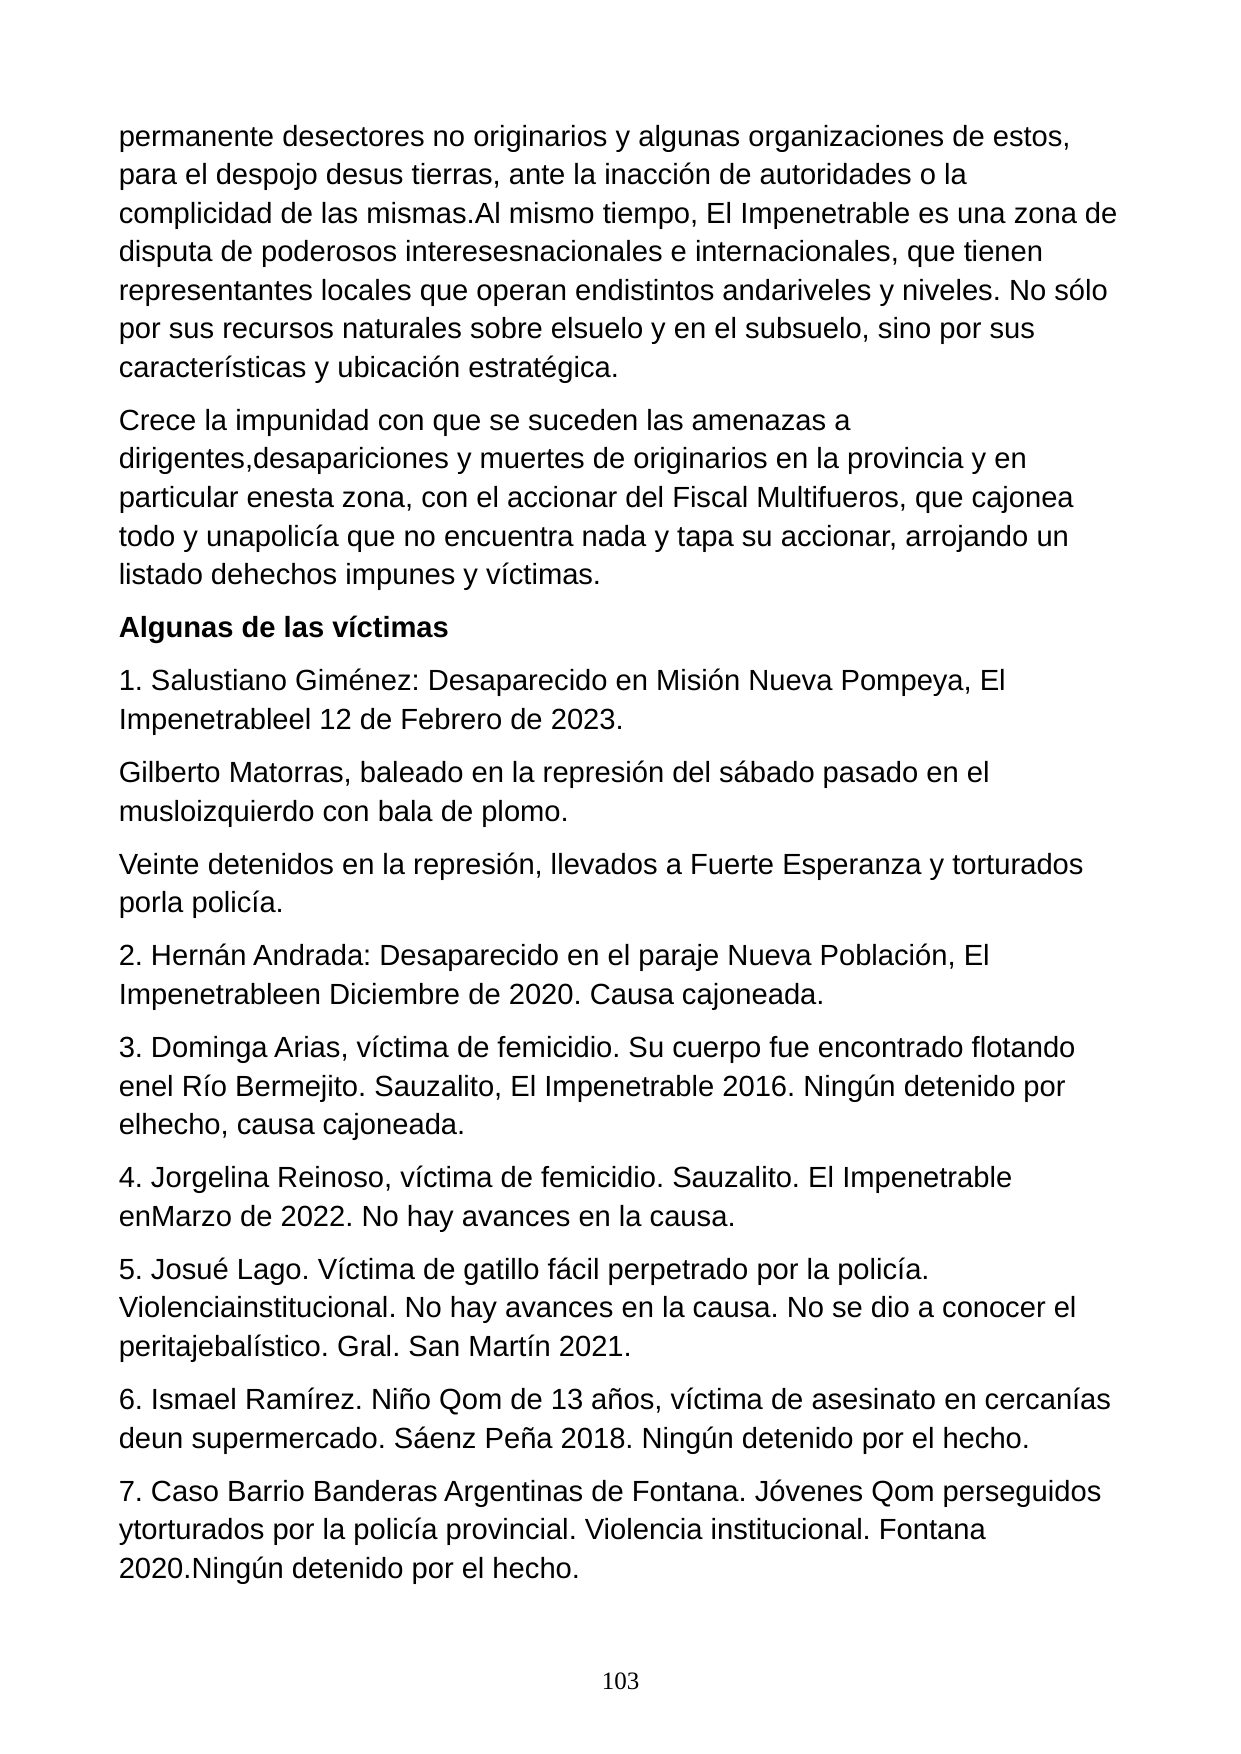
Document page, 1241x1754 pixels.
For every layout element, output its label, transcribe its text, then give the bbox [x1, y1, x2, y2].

text Veinte detenidos en la represión, llevados a Fuerte Esperanza y torturados porla policía. [118, 847, 1122, 919]
text Gilberto Matorras, baleado en la represión del sábado pasado en el musloizquierdo con bala de plomo. [118, 755, 1122, 827]
text 6. Ismael Ramírez. Niño Qom de 13 años, víctima de asesinato en cercanías deun supermercado. Sáenz Peña 2018. Ningún detenido por el hecho. [118, 1382, 1122, 1454]
text 7. Caso Barrio Banderas Argentinas de Fontana. Jóvenes Qom perseguidos ytorturados por la policía provincial. Violencia institucional. Fontana 2020.Ningún detenido por el hecho. [118, 1474, 1122, 1584]
text permanente desectores no originarios y algunas organizaciones de estos, para el despojo desus tierras, ante la inacción de autoridades o la complicidad de las mismas.Al mismo tiempo, El Impenetrable es una zona de disputa de poderosos interesesnacionales e internacionales, que tienen representantes locales que operan endistintos andariveles y niveles. No sólo por sus recursos naturales sobre elsuelo y en el subsuelo, sino por sus características y ubicación estratégica. [118, 118, 1122, 383]
text 2. Hernán Andrada: Desaparecido en el paraje Nueva Población, El Impenetrableen Diciembre de 2020. Causa cajoneada. [118, 938, 1122, 1010]
text 3. Dominga Arias, víctima de femicidio. Su cuerpo fue encontrado flotando enel Río Bermejito. Sauzalito, El Impenetrable 2016. Ningún detenido por elhecho, causa cajoneada. [118, 1030, 1122, 1141]
text 4. Jorgelina Reinoso, víctima de femicidio. Sauzalito. El Impenetrable enMarzo de 2022. No hay avances en la causa. [118, 1160, 1122, 1232]
text Algunas de las víctimas [118, 610, 1122, 644]
text 1. Salustiano Giménez: Desaparecido en Misión Nueva Pompeya, El Impenetrableel 12 de Febrero de 2023. [118, 663, 1122, 735]
text 5. Josué Lago. Víctima de gatillo fácil perpetrado por la policía. Violenciainstitucional. No hay avances en la causa. No se dio a conocer el peritajebalístico. Gral. San Martín 2021. [118, 1252, 1122, 1362]
text Crece la impunidad con que se suceden las amenazas a dirigentes,desapariciones y muertes de originarios en la provincia y en particular enesta zona, con el accionar del Fiscal Multifueros, que cajonea todo y unapolicía que no encuentra nada y tapa su accionar, arrojando un listado dehechos impunes y víctimas. [118, 403, 1122, 591]
